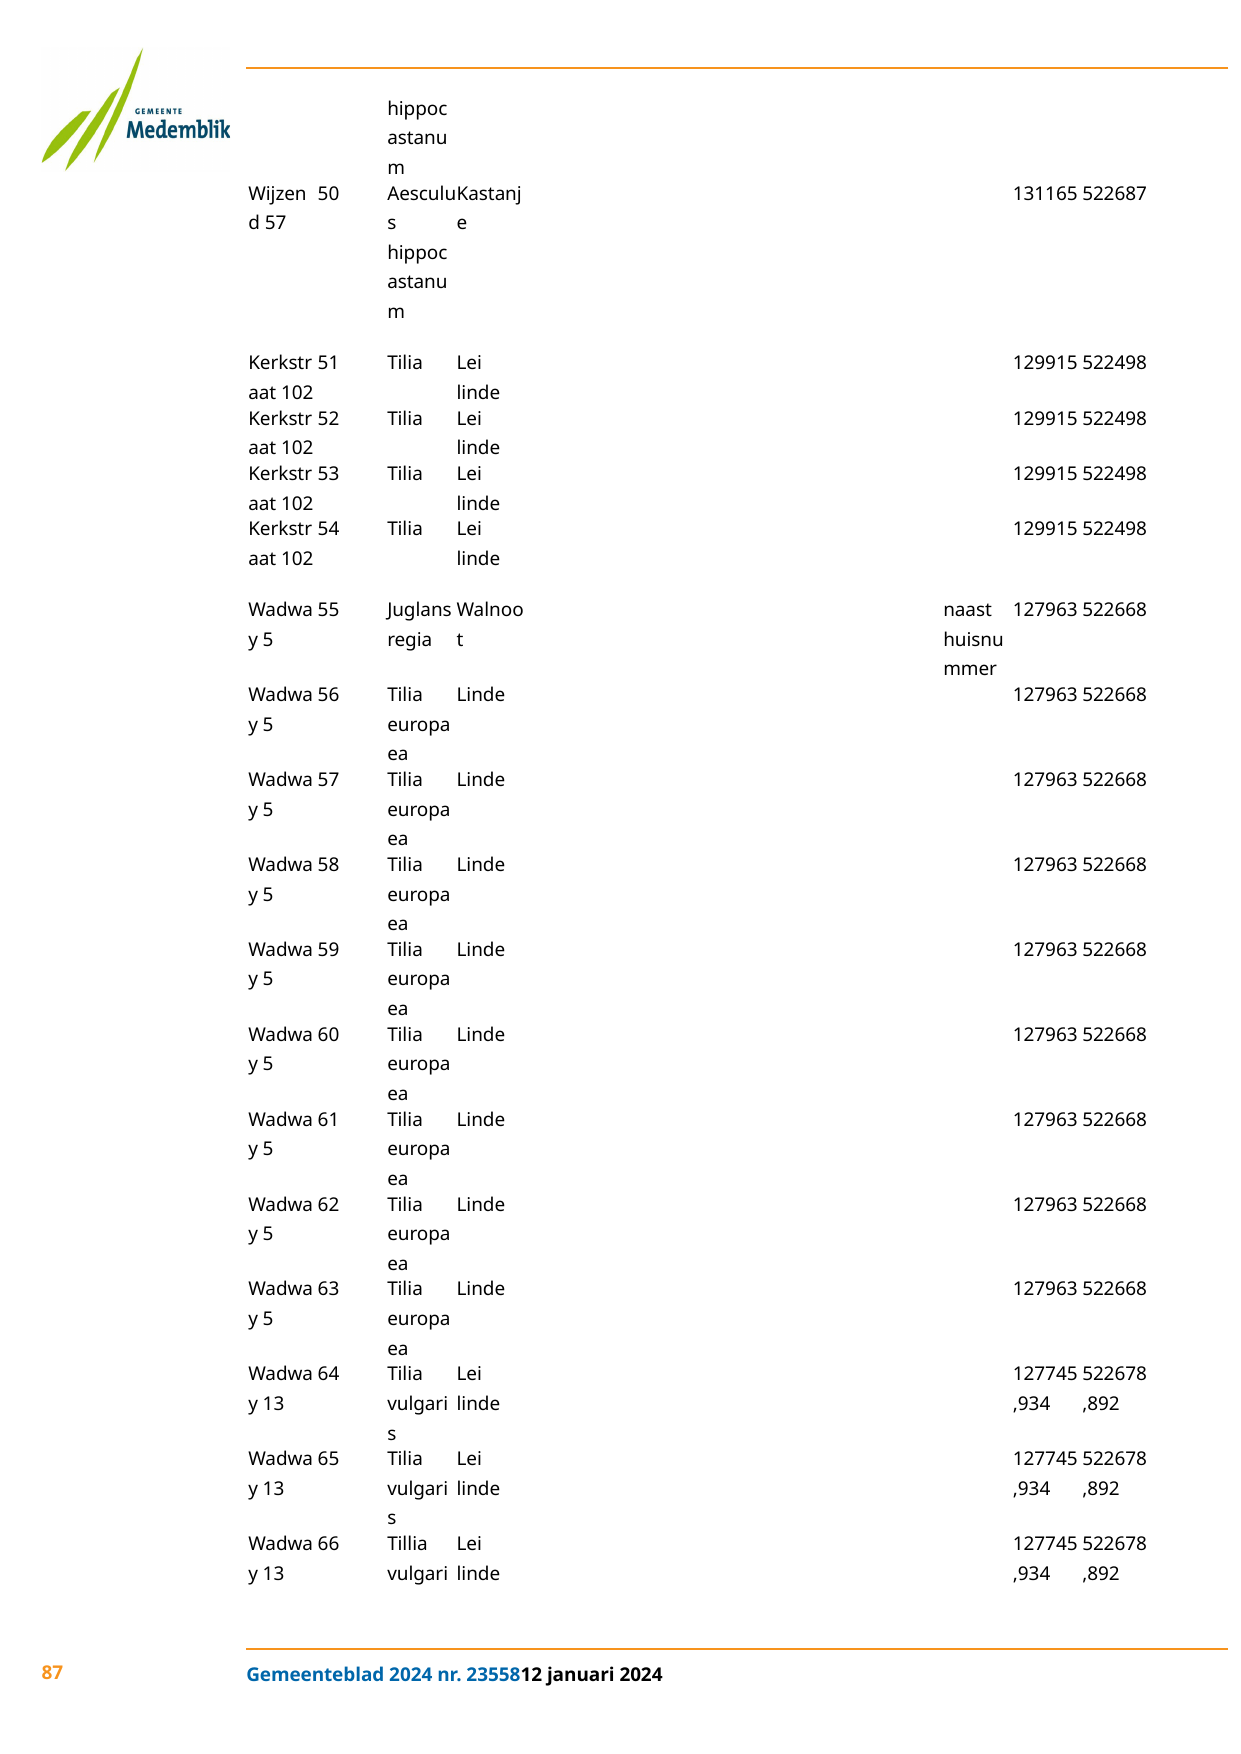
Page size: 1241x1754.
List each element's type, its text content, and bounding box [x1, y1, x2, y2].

table_cell [596, 350, 665, 405]
table_cell 129915 [1013, 405, 1082, 460]
table_cell [735, 596, 804, 681]
table_cell [665, 596, 734, 681]
table_cell 522678,892 [1082, 1445, 1152, 1530]
table_cell [1082, 95, 1152, 180]
table_cell [943, 851, 1013, 936]
table_cell [596, 1021, 665, 1106]
table_cell [943, 460, 1013, 515]
table_cell [804, 571, 873, 596]
table_cell [526, 1530, 596, 1586]
table_cell [804, 180, 873, 324]
table_cell 522498 [1082, 350, 1152, 405]
table_cell [596, 405, 665, 460]
table_cell Wadway 5 [248, 596, 317, 681]
table_cell [943, 1361, 1013, 1445]
table_cell Lei linde [456, 350, 526, 405]
table_cell [804, 1021, 873, 1106]
table_cell [596, 851, 665, 936]
table_cell Lei linde [456, 1530, 526, 1586]
table_cell 59 [318, 936, 387, 1021]
table_cell 53 [318, 460, 387, 515]
table_cell [874, 515, 943, 571]
table_cell [1013, 571, 1082, 596]
table_cell [804, 95, 873, 180]
table_cell [596, 681, 665, 766]
table_cell [735, 571, 804, 596]
table_cell [665, 851, 734, 936]
table_cell 60 [318, 1021, 387, 1106]
table_cell [665, 95, 734, 180]
table_cell 64 [318, 1361, 387, 1445]
table_cell [874, 1021, 943, 1106]
table_cell Wadway 5 [248, 1106, 317, 1191]
table_cell [943, 1106, 1013, 1191]
table_cell 522668 [1082, 596, 1152, 681]
table_cell [526, 180, 596, 324]
table_cell 127963 [1013, 766, 1082, 851]
table_cell [874, 851, 943, 936]
table_cell Tilia [387, 515, 456, 571]
table_cell Tilia vulgaris [387, 1445, 456, 1530]
table_cell [318, 571, 387, 596]
table_cell Wadway 5 [248, 851, 317, 936]
table_cell 127963 [1013, 1021, 1082, 1106]
table_cell [735, 851, 804, 936]
table_cell [943, 515, 1013, 571]
table_cell Kerkstraat 102 [248, 515, 317, 571]
table_cell [943, 405, 1013, 460]
table_cell 127963 [1013, 851, 1082, 936]
table_cell [874, 180, 943, 324]
table_cell [665, 324, 734, 349]
table_cell [804, 596, 873, 681]
table_cell 522687 [1082, 180, 1152, 324]
table_cell [874, 350, 943, 405]
table_cell Tilia [387, 405, 456, 460]
table_cell [665, 766, 734, 851]
table_cell Kastanje [456, 180, 526, 324]
table_cell [735, 1191, 804, 1276]
table_cell [943, 324, 1013, 349]
table_cell [735, 1361, 804, 1445]
table_cell [804, 936, 873, 1021]
table_cell [735, 1276, 804, 1361]
table_cell [665, 1361, 734, 1445]
table_cell Linde [456, 1276, 526, 1361]
table_cell [1082, 324, 1152, 349]
table_cell [665, 1445, 734, 1530]
table_cell [248, 571, 317, 596]
table_cell Linde [456, 851, 526, 936]
table_cell [665, 1021, 734, 1106]
table_cell [596, 766, 665, 851]
table_cell Linde [456, 1021, 526, 1106]
table_cell [943, 571, 1013, 596]
table_cell [874, 681, 943, 766]
table_cell [735, 95, 804, 180]
table_cell [804, 460, 873, 515]
table_cell 127963 [1013, 936, 1082, 1021]
table_cell [1082, 571, 1152, 596]
table_cell [596, 596, 665, 681]
table_cell [526, 95, 596, 180]
table_cell [874, 936, 943, 1021]
table_cell [943, 1445, 1013, 1530]
table_cell [526, 515, 596, 571]
table_cell [318, 95, 387, 180]
table_cell [596, 1191, 665, 1276]
table_cell [735, 1530, 804, 1586]
table_cell [874, 95, 943, 180]
table_cell 522498 [1082, 515, 1152, 571]
table_cell 522678,892 [1082, 1530, 1152, 1586]
table_cell Wadway 13 [248, 1361, 317, 1445]
table_cell [387, 571, 456, 596]
table_cell Kerkstraat 102 [248, 405, 317, 460]
table_cell [248, 324, 317, 349]
table_cell Linde [456, 1191, 526, 1276]
table_cell 129915 [1013, 460, 1082, 515]
table_cell Aesculus hippocastanum [387, 180, 456, 324]
table_cell Wadway 5 [248, 1191, 317, 1276]
table_cell 51 [318, 350, 387, 405]
table_cell Lei linde [456, 460, 526, 515]
table_cell 57 [318, 766, 387, 851]
table_cell [804, 1361, 873, 1445]
table_cell Lei linde [456, 1445, 526, 1530]
table_cell [874, 324, 943, 349]
table_cell Linde [456, 1106, 526, 1191]
table_cell Lei linde [456, 1361, 526, 1445]
table_cell [943, 1191, 1013, 1276]
table_cell 127963 [1013, 1106, 1082, 1191]
table_cell Tilia europaea [387, 851, 456, 936]
table_cell naast huisnummer [943, 596, 1013, 681]
table_cell hippocastanum [387, 95, 456, 180]
table_cell 50 [318, 180, 387, 324]
table_cell [665, 936, 734, 1021]
table_cell [943, 180, 1013, 324]
table_cell [596, 324, 665, 349]
table_cell [526, 405, 596, 460]
table_cell Lei linde [456, 405, 526, 460]
table_cell Tilia europaea [387, 1191, 456, 1276]
table_cell [526, 681, 596, 766]
table_cell [735, 681, 804, 766]
table_cell 127745,934 [1013, 1361, 1082, 1445]
table_cell [874, 1361, 943, 1445]
table_cell [735, 324, 804, 349]
table_cell [874, 1445, 943, 1530]
table_cell [874, 460, 943, 515]
table_cell Linde [456, 681, 526, 766]
table_cell 522498 [1082, 460, 1152, 515]
table_cell [596, 1276, 665, 1361]
table_cell 65 [318, 1445, 387, 1530]
table_cell [456, 571, 526, 596]
table_cell Tilia [387, 460, 456, 515]
table_cell [804, 1191, 873, 1276]
table_cell 127963 [1013, 596, 1082, 681]
table_cell [943, 1021, 1013, 1106]
table_cell [1013, 95, 1082, 180]
table_cell 522668 [1082, 681, 1152, 766]
table_cell 54 [318, 515, 387, 571]
table_cell [526, 350, 596, 405]
table_cell [804, 515, 873, 571]
table_cell [735, 1021, 804, 1106]
table_cell [665, 1191, 734, 1276]
table_cell 58 [318, 851, 387, 936]
table_cell 522678,892 [1082, 1361, 1152, 1445]
table_cell [943, 766, 1013, 851]
table_cell Lei linde [456, 515, 526, 571]
table_cell [526, 1021, 596, 1106]
table_cell Wadway 5 [248, 936, 317, 1021]
table_cell Tilia europaea [387, 1021, 456, 1106]
table_cell [596, 180, 665, 324]
table_cell 522668 [1082, 1191, 1152, 1276]
table_cell [804, 350, 873, 405]
table_cell 56 [318, 681, 387, 766]
table_cell [526, 324, 596, 349]
table_cell [526, 1276, 596, 1361]
table_cell [943, 95, 1013, 180]
table_cell Tilia europaea [387, 766, 456, 851]
table_cell Wijzend 57 [248, 180, 317, 324]
table_cell Kerkstraat 102 [248, 460, 317, 515]
table_cell [943, 1276, 1013, 1361]
table_cell [874, 1191, 943, 1276]
table_cell [526, 851, 596, 936]
table_cell [596, 1445, 665, 1530]
table_cell [735, 515, 804, 571]
table_cell [526, 460, 596, 515]
table_cell [943, 681, 1013, 766]
table_cell Tilia vulgaris [387, 1361, 456, 1445]
table_cell Wadway 13 [248, 1530, 317, 1586]
table_cell [804, 1445, 873, 1530]
table_cell Wadway 13 [248, 1445, 317, 1530]
table_cell 522668 [1082, 766, 1152, 851]
table_cell [526, 1445, 596, 1530]
table_cell [665, 405, 734, 460]
table_cell Walnoot [456, 596, 526, 681]
table_cell Wadway 5 [248, 1021, 317, 1106]
table_cell [387, 324, 456, 349]
table_cell 63 [318, 1276, 387, 1361]
table_cell 131165 [1013, 180, 1082, 324]
picture [41, 47, 231, 172]
table_cell Linde [456, 766, 526, 851]
table_cell [804, 1276, 873, 1361]
table_cell Juglans regia [387, 596, 456, 681]
table_cell Wadway 5 [248, 766, 317, 851]
table_cell [874, 405, 943, 460]
table_cell [874, 1276, 943, 1361]
table_cell [665, 1106, 734, 1191]
table_cell [526, 571, 596, 596]
table_cell [596, 936, 665, 1021]
table_cell 61 [318, 1106, 387, 1191]
table_cell [943, 936, 1013, 1021]
table_cell Tilia europaea [387, 1106, 456, 1191]
table_cell Tilia europaea [387, 936, 456, 1021]
table_cell [665, 180, 734, 324]
table_cell [735, 405, 804, 460]
table_cell [804, 1106, 873, 1191]
table_cell Kerkstraat 102 [248, 350, 317, 405]
table_cell [735, 936, 804, 1021]
table_cell [526, 766, 596, 851]
table_cell 52 [318, 405, 387, 460]
table_cell [526, 1191, 596, 1276]
table_cell 522668 [1082, 1276, 1152, 1361]
table_cell [804, 851, 873, 936]
table_cell [665, 681, 734, 766]
table_cell [526, 596, 596, 681]
table_cell [665, 571, 734, 596]
table_cell Tilia europaea [387, 681, 456, 766]
table_cell [248, 95, 317, 180]
table_cell [804, 1530, 873, 1586]
table_cell 522668 [1082, 1106, 1152, 1191]
table_cell [735, 350, 804, 405]
table_cell [596, 1530, 665, 1586]
table_cell [874, 1530, 943, 1586]
table_cell 522668 [1082, 851, 1152, 936]
table_cell [943, 350, 1013, 405]
table_cell Tillia vulgari [387, 1530, 456, 1586]
table_cell [804, 681, 873, 766]
table_cell 522498 [1082, 405, 1152, 460]
table_cell Wadway 5 [248, 1276, 317, 1361]
table_cell [596, 571, 665, 596]
table_cell [318, 324, 387, 349]
table_cell [804, 324, 873, 349]
table_cell 127745,934 [1013, 1445, 1082, 1530]
table_cell [735, 766, 804, 851]
table_cell [596, 1106, 665, 1191]
table_cell 129915 [1013, 515, 1082, 571]
table_cell 66 [318, 1530, 387, 1586]
table_cell [665, 460, 734, 515]
table_cell 129915 [1013, 350, 1082, 405]
table_cell [665, 515, 734, 571]
table_cell [874, 1106, 943, 1191]
table_cell [874, 766, 943, 851]
table_cell [456, 95, 526, 180]
table_cell [735, 1445, 804, 1530]
table_cell [1013, 324, 1082, 349]
table_cell [596, 1361, 665, 1445]
table_cell 522668 [1082, 1021, 1152, 1106]
table_cell [665, 350, 734, 405]
table_cell [456, 324, 526, 349]
table_cell Tilia [387, 350, 456, 405]
table_cell 522668 [1082, 936, 1152, 1021]
table_cell [596, 515, 665, 571]
table_cell 55 [318, 596, 387, 681]
table_cell 127745,934 [1013, 1530, 1082, 1586]
table_cell [596, 460, 665, 515]
table_cell [665, 1530, 734, 1586]
table_cell Linde [456, 936, 526, 1021]
table_cell Tilia europaea [387, 1276, 456, 1361]
table_cell [804, 766, 873, 851]
table_cell 127963 [1013, 1276, 1082, 1361]
table_cell 62 [318, 1191, 387, 1276]
table_cell [943, 1530, 1013, 1586]
table_cell [874, 571, 943, 596]
table_cell [735, 180, 804, 324]
table_cell [526, 1106, 596, 1191]
table_cell [874, 596, 943, 681]
table_cell 127963 [1013, 681, 1082, 766]
table_cell [804, 405, 873, 460]
table_cell Wadway 5 [248, 681, 317, 766]
table_cell [526, 1361, 596, 1445]
table_cell [596, 95, 665, 180]
table_cell [735, 460, 804, 515]
table_cell [735, 1106, 804, 1191]
table_cell [526, 936, 596, 1021]
table_cell [665, 1276, 734, 1361]
table_cell 127963 [1013, 1191, 1082, 1276]
